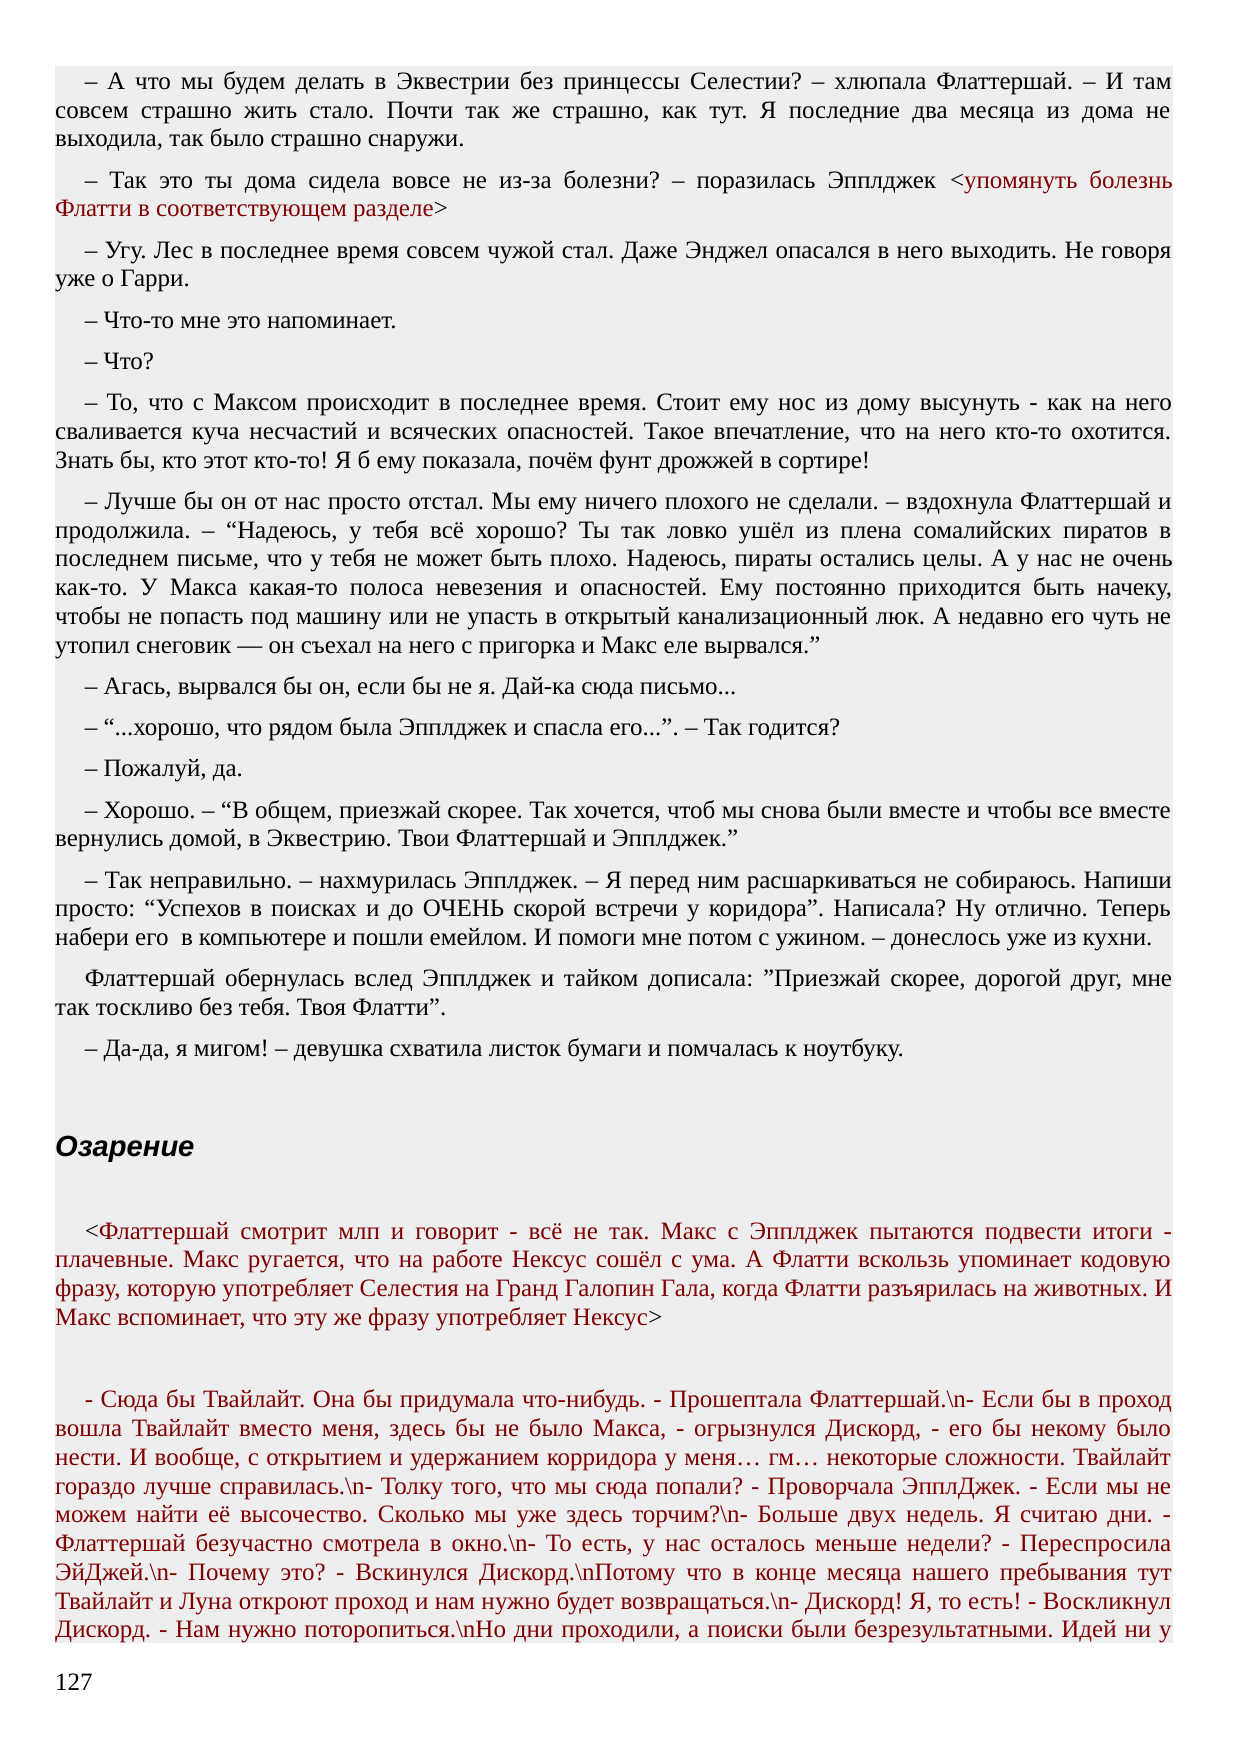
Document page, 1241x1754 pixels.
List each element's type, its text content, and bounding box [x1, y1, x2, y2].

text – Агась, вырвался бы он, если бы не я. Дай-ка сюда письмо... [55, 671, 1173, 700]
text – Что-то мне это напоминает. [55, 305, 1173, 333]
text – Угу. Лес в последнее время совсем чужой стал. Даже Энджел опасался в него выходить. Не говоря уже о Гарри. [55, 235, 1173, 292]
text – Хорошо. – “В общем, приезжай скорее. Так хочется, чтоб мы снова были вместе и чтобы все вместе вернулись домой, в Эквестрию. Твои Флаттершай и Эпплджек.” [55, 795, 1173, 852]
text - Сюда бы Твайлайт. Она бы придумала что-нибудь. - Прошептала Флаттершай.\n- Если бы в проход вошла Твайлайт вместо меня, здесь бы не было Макса, - огрызнулся Дискорд, - его бы некому было нести. И вообще, с открытием и удержанием корридора у меня… гм… некоторые сложности. Твайлайт гораздо лучше справилась.\n- Толку того, что мы сюда попали? - Проворчала ЭпплДжек. - Если мы не можем найти её высочество. Сколько мы уже здесь торчим?\n- Больше двух недель. Я считаю дни. - Флаттершай безучастно смотрела в окно.\n- То есть, у нас осталось меньше недели? - Переспросила ЭйДжей.\n- Почему это? - Вскинулся Дискорд.\nПотому что в конце месяца нашего пребывания тут Твайлайт и Луна откроют проход и нам нужно будет возвращаться.\n- Дискорд! Я, то есть! - Воскликнул Дискорд. - Нам нужно поторопиться.\nНо дни проходили, а поиски были безрезультатными. Идей ни у [55, 1384, 1173, 1643]
text – Так неправильно. – нахмурилась Эпплджек. – Я перед ним расшаркиваться не собираюсь. Напиши просто: “Успехов в поисках и до ОЧЕНЬ скорой встречи у коридора”. Написала? Ну отлично. Теперь набери его в компьютере и пошли емейлом. И помоги мне потом с ужином. – донеслось уже из кухни. [55, 865, 1173, 951]
text – Пожалуй, да. [55, 753, 1173, 782]
text – Да-да, я мигом! – девушка схватила листок бумаги и помчалась к ноутбуку. [55, 1033, 1173, 1062]
text – А что мы будем делать в Эквестрии без принцессы Селестии? – хлюпала Флаттершай. – И там совсем страшно жить стало. Почти так же страшно, как тут. Я последние два месяца из дома не выходила, так было страшно снаружи. [55, 66, 1173, 152]
text – “...хорошо, что рядом была Эпплджек и спасла его...”. – Так годится? [55, 712, 1173, 741]
text – Лучше бы он от нас просто отстал. Мы ему ничего плохого не сделали. – вздохнула Флаттершай и продолжила. – “Надеюсь, у тебя всё хорошо? Ты так ловко ушёл из плена сомалийских пиратов в последнем письме, что у тебя не может быть плохо. Надеюсь, пираты остались целы. А у нас не очень как-то. У Макса какая-то полоса невезения и опасностей. Ему постоянно приходится быть начеку, чтобы не попасть под машину или не упасть в открытый канализационный люк. А недавно его чуть не утопил снеговик — он съехал на него с пригорка и Макс еле вырвался.” [55, 486, 1173, 658]
text – Что? [55, 346, 1173, 375]
text – Так это ты дома сидела вовсе не из-за болезни? – поразилась Эпплджек <упомянуть болезнь Флатти в соответствующем разделе> [55, 165, 1173, 222]
text <Флаттершай смотрит млп и говорит - всё не так. Макс с Эпплджек пытаются подвести итоги - плачевные. Макс ругается, что на работе Нексус сошёл с ума. А Флатти вскользь упоминает кодовую фразу, которую употребляет Селестия на Гранд Галопин Гала, когда Флатти разъярилась на животных. И Макс вспоминает, что эту же фразу употребляет Нексус> [55, 1216, 1173, 1331]
subtitle Озарение [55, 1128, 1173, 1162]
text Флаттершай обернулась вслед Эпплджек и тайком дописала: ”Приезжай скорее, дорогой друг, мне так тоскливо без тебя. Твоя Флатти”. [55, 963, 1173, 1021]
text – То, что с Максом происходит в последнее время. Стоит ему нос из дому высунуть - как на него сваливается куча несчастий и всяческих опасностей. Такое впечатление, что на него кто-то охотится. Знать бы, кто этот кто-то! Я б ему показала, почём фунт дрожжей в сортире! [55, 387, 1173, 473]
